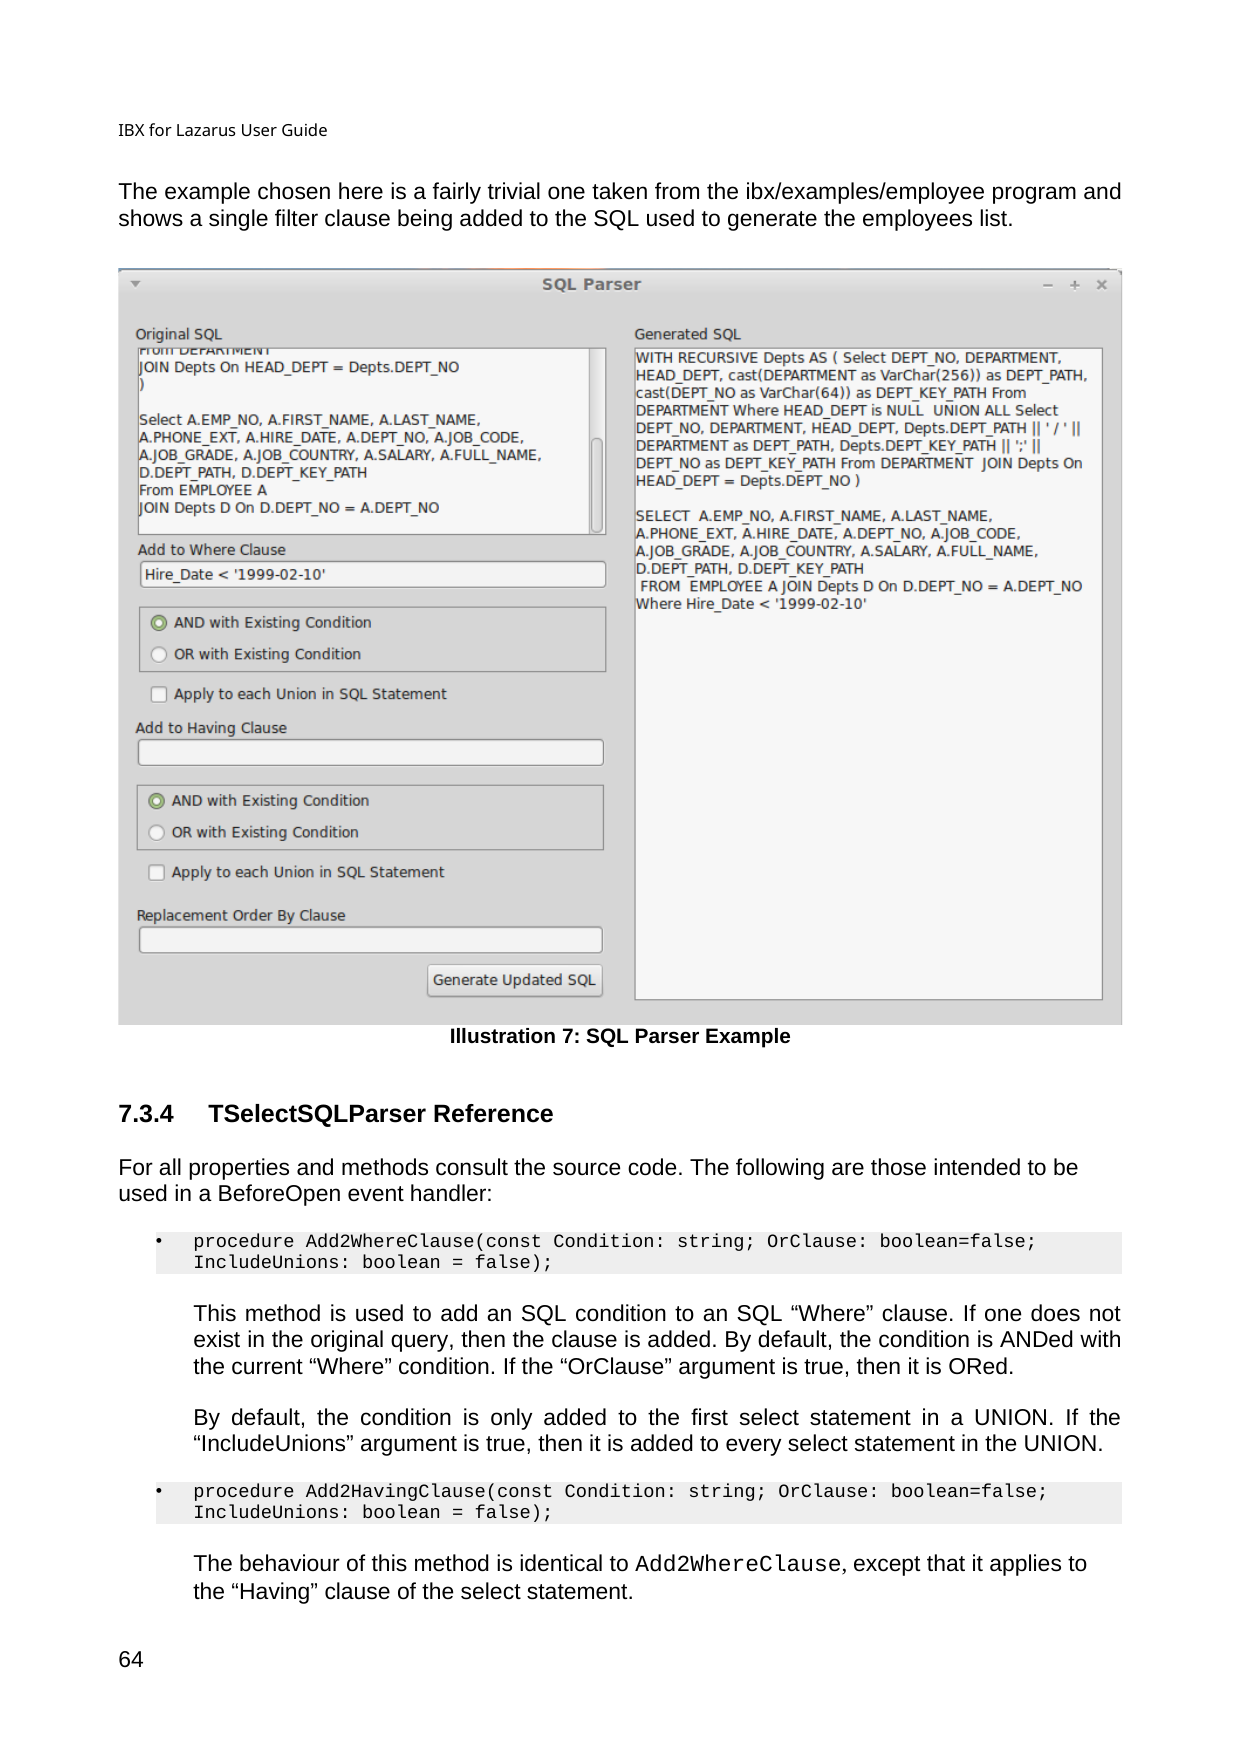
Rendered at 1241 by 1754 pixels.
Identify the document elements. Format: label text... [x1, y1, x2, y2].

text Illustration 7: SQL Parser Example [118, 1025, 1122, 1048]
text The example chosen here is a fairly trivial one taken from the ibx/examples/employee program and shows a single filter clause being added to the SQL used to generate the employees list. [118, 178, 1122, 231]
text The behaviour of this method is identical to Add2WhereClause, except that it applies to the “Having” clause of the select statement. [193, 1550, 1122, 1604]
text By default, the condition is only added to the first select statement in a UNION. If the “IncludeUnions” argument is true, then it is added to every select statement in the UNION. [193, 1404, 1122, 1457]
text For all properties and methods consult the source code. The following are those intended to be used in a BeforeOpen event handler: [118, 1154, 1122, 1206]
picture [118, 268, 1123, 1025]
list procedure Add2WhereClause(const Condition: string; OrClause: boolean=false; IncludeUnions: boolean = false); [156, 1232, 1122, 1274]
text This method is used to add an SQL condition to an SQL “Where” clause. If one does not exist in the original query, then the clause is added. By default, the condition is ANDed with the current “Where” condition. If the “OrClause” argument is true, then it is ORed. [193, 1300, 1122, 1379]
subtitle TSelectSQLParser Reference [118, 1099, 1122, 1128]
list procedure Add2HavingClause(const Condition: string; OrClause: boolean=false; IncludeUnions: boolean = false); [156, 1482, 1122, 1524]
